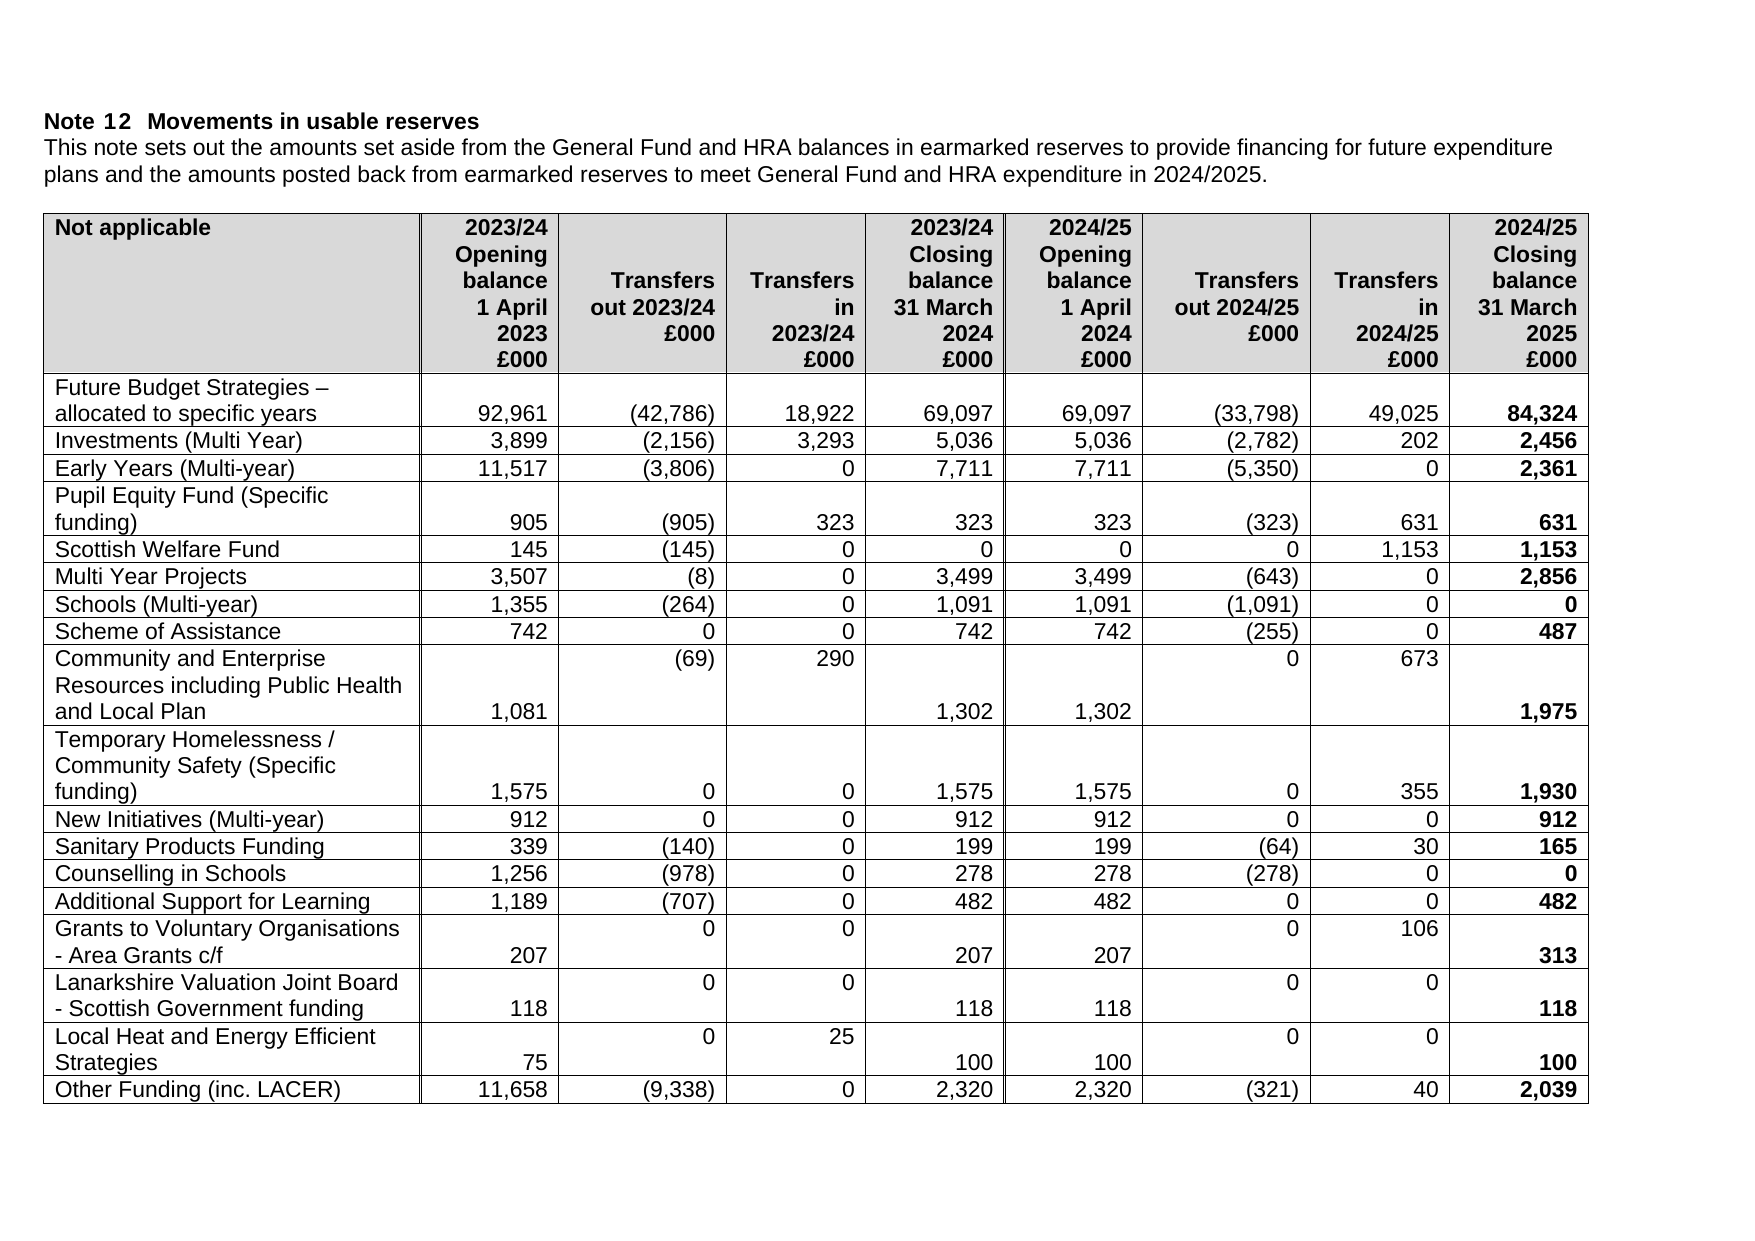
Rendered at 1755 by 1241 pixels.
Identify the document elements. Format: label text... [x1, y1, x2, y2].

table_cell (978) [559, 860, 726, 887]
table_cell 30 [1311, 833, 1449, 859]
table_cell 0 [1311, 969, 1449, 1022]
subtitle Note 12 Movements in usable reserves [44, 108, 1589, 134]
table_cell 25 [727, 1023, 865, 1075]
table_cell 0 [727, 563, 865, 589]
table_cell 207 [422, 915, 558, 968]
table_cell 49,025 [1311, 374, 1449, 426]
table_cell 1,302 [1006, 645, 1142, 724]
table_cell 1,930 [1450, 726, 1588, 804]
table_cell 0 [1143, 806, 1310, 832]
table_cell (8) [559, 563, 726, 589]
table_cell Multi Year Projects [44, 563, 419, 589]
table_cell 742 [1006, 618, 1142, 644]
table_cell 3,499 [866, 563, 1003, 589]
table_cell 1,189 [422, 888, 558, 914]
table_cell (1,091) [1143, 591, 1310, 617]
table_cell (255) [1143, 618, 1310, 644]
table_cell 0 [1143, 726, 1310, 804]
table_cell (264) [559, 591, 726, 617]
table_header Not applicable [44, 214, 419, 372]
table_header 2023/24 Opening balance 1 April 2023 £000 [422, 214, 558, 372]
table_cell 323 [727, 482, 865, 535]
table_cell Temporary Homelessness / Community Safety (Specific funding) [44, 726, 419, 804]
table_cell 5,036 [866, 427, 1003, 454]
table_cell 0 [1143, 915, 1310, 968]
table_cell Investments (Multi Year) [44, 427, 419, 454]
table_cell 487 [1450, 618, 1588, 644]
table_cell 118 [1450, 969, 1588, 1022]
table_cell 323 [866, 482, 1003, 535]
table_cell (64) [1143, 833, 1310, 859]
table_cell 92,961 [422, 374, 558, 426]
table_cell 290 [727, 645, 865, 724]
table_cell 69,097 [866, 374, 1003, 426]
table_cell 673 [1311, 645, 1449, 724]
table_cell (140) [559, 833, 726, 859]
table_cell 1,256 [422, 860, 558, 887]
table_cell (33,798) [1143, 374, 1310, 426]
table_cell Counselling in Schools [44, 860, 419, 887]
table_cell (9,338) [559, 1076, 726, 1103]
table_cell 339 [422, 833, 558, 859]
table_cell 2,361 [1450, 455, 1588, 481]
table_cell 1,153 [1311, 536, 1449, 562]
table_header Transfers out 2024/25 £000 [1143, 214, 1310, 372]
table_cell 0 [1143, 969, 1310, 1022]
table_cell 3,899 [422, 427, 558, 454]
table_cell 2,856 [1450, 563, 1588, 589]
table_cell New Initiatives (Multi-year) [44, 806, 419, 832]
table_cell 0 [727, 860, 865, 887]
table_cell 199 [1006, 833, 1142, 859]
table_cell 84,324 [1450, 374, 1588, 426]
table_cell 0 [559, 618, 726, 644]
table_cell 0 [727, 591, 865, 617]
table_cell 0 [559, 915, 726, 968]
table_cell 2,456 [1450, 427, 1588, 454]
table_cell 0 [559, 726, 726, 804]
table_cell 0 [1006, 536, 1142, 562]
table_header 2024/25 Closing balance 31 March 2025 £000 [1450, 214, 1588, 372]
table_cell 0 [727, 1076, 865, 1103]
table_cell 1,081 [422, 645, 558, 724]
table_cell 165 [1450, 833, 1588, 859]
table_cell 11,658 [422, 1076, 558, 1103]
table_cell 742 [866, 618, 1003, 644]
table_cell 0 [559, 969, 726, 1022]
table_cell 1,355 [422, 591, 558, 617]
table_cell 1,153 [1450, 536, 1588, 562]
table_cell 742 [422, 618, 558, 644]
table_cell 0 [1450, 860, 1588, 887]
table_cell 0 [1311, 455, 1449, 481]
table_cell Lanarkshire Valuation Joint Board - Scottish Government funding [44, 969, 419, 1022]
table_cell (321) [1143, 1076, 1310, 1103]
table_cell 0 [1143, 645, 1310, 724]
table_cell (707) [559, 888, 726, 914]
table_cell 1,302 [866, 645, 1003, 724]
table_cell Schools (Multi-year) [44, 591, 419, 617]
table_cell 482 [866, 888, 1003, 914]
table_cell 912 [1450, 806, 1588, 832]
table_cell 2,320 [866, 1076, 1003, 1103]
table_cell 0 [1311, 618, 1449, 644]
table_cell 0 [727, 833, 865, 859]
text This note sets out the amounts set aside from the General Fund and HRA balances in earmarked reserves to provide financing for future expenditure plans and the amounts posted back from earmarked reserves to meet General Fund and HRA expenditure in 2024/2025. [44, 134, 1589, 213]
table_cell 1,575 [1006, 726, 1142, 804]
table_cell Community and Enterprise Resources including Public Health and Local Plan [44, 645, 419, 724]
table_cell 118 [422, 969, 558, 1022]
table_cell 313 [1450, 915, 1588, 968]
table_cell 0 [1143, 536, 1310, 562]
table_cell Other Funding (inc. LACER) [44, 1076, 419, 1103]
table_cell 199 [866, 833, 1003, 859]
table_cell Local Heat and Energy Efficient Strategies [44, 1023, 419, 1075]
table_cell 1,975 [1450, 645, 1588, 724]
table_cell 912 [866, 806, 1003, 832]
table_cell 278 [1006, 860, 1142, 887]
table_cell 7,711 [866, 455, 1003, 481]
table_cell 118 [1006, 969, 1142, 1022]
table_header 2024/25 Opening balance 1 April 2024 £000 [1006, 214, 1142, 372]
table_cell 0 [866, 536, 1003, 562]
table_cell 912 [1006, 806, 1142, 832]
table_cell 1,091 [866, 591, 1003, 617]
table_cell (145) [559, 536, 726, 562]
table_cell 202 [1311, 427, 1449, 454]
table_cell 2,320 [1006, 1076, 1142, 1103]
table_header Transfers in 2024/25 £000 [1311, 214, 1449, 372]
table_cell 0 [1311, 888, 1449, 914]
table_cell 1,575 [422, 726, 558, 804]
table_cell (2,782) [1143, 427, 1310, 454]
table_cell 482 [1006, 888, 1142, 914]
table_cell 207 [866, 915, 1003, 968]
table_cell 0 [1311, 1023, 1449, 1075]
table_cell 118 [866, 969, 1003, 1022]
table_header Transfers in 2023/24 £000 [727, 214, 865, 372]
table_cell 5,036 [1006, 427, 1142, 454]
table_cell 75 [422, 1023, 558, 1075]
table_cell 18,922 [727, 374, 865, 426]
table_cell 69,097 [1006, 374, 1142, 426]
table_cell (3,806) [559, 455, 726, 481]
table_cell 0 [1311, 591, 1449, 617]
table_cell 0 [1450, 591, 1588, 617]
table_cell Additional Support for Learning [44, 888, 419, 914]
table_cell 3,507 [422, 563, 558, 589]
table_cell 905 [422, 482, 558, 535]
table_cell 0 [1311, 806, 1449, 832]
table_cell 11,517 [422, 455, 558, 481]
table_cell 145 [422, 536, 558, 562]
table_cell (2,156) [559, 427, 726, 454]
table_cell 40 [1311, 1076, 1449, 1103]
table_cell 7,711 [1006, 455, 1142, 481]
table_cell Early Years (Multi-year) [44, 455, 419, 481]
table_cell (643) [1143, 563, 1310, 589]
table_cell 100 [1006, 1023, 1142, 1075]
table_cell 106 [1311, 915, 1449, 968]
table_cell (323) [1143, 482, 1310, 535]
table_cell 631 [1450, 482, 1588, 535]
table_cell 3,293 [727, 427, 865, 454]
table_cell (905) [559, 482, 726, 535]
table_cell 278 [866, 860, 1003, 887]
table_cell 355 [1311, 726, 1449, 804]
table_cell 323 [1006, 482, 1142, 535]
table_cell (5,350) [1143, 455, 1310, 481]
table_cell 0 [559, 1023, 726, 1075]
table_cell 0 [727, 726, 865, 804]
table_cell Future Budget Strategies – allocated to specific years [44, 374, 419, 426]
table_cell (42,786) [559, 374, 726, 426]
table_cell 0 [1311, 563, 1449, 589]
table_cell 100 [866, 1023, 1003, 1075]
table_cell 207 [1006, 915, 1142, 968]
table_cell 1,091 [1006, 591, 1142, 617]
table_cell 482 [1450, 888, 1588, 914]
table_cell 0 [1311, 860, 1449, 887]
table_cell (69) [559, 645, 726, 724]
table_cell 0 [727, 806, 865, 832]
table_cell 0 [727, 536, 865, 562]
table_cell 3,499 [1006, 563, 1142, 589]
table_cell Sanitary Products Funding [44, 833, 419, 859]
table_cell (278) [1143, 860, 1310, 887]
table_cell 0 [727, 888, 865, 914]
table_cell 0 [1143, 1023, 1310, 1075]
table_cell Scottish Welfare Fund [44, 536, 419, 562]
table_cell Scheme of Assistance [44, 618, 419, 644]
table_cell 2,039 [1450, 1076, 1588, 1103]
table_header 2023/24 Closing balance 31 March 2024 £000 [866, 214, 1003, 372]
table_cell 0 [559, 806, 726, 832]
table_cell Grants to Voluntary Organisations - Area Grants c/f [44, 915, 419, 968]
table_cell 0 [1143, 888, 1310, 914]
table_cell 100 [1450, 1023, 1588, 1075]
table_cell 631 [1311, 482, 1449, 535]
table_cell 0 [727, 969, 865, 1022]
table_cell Pupil Equity Fund (Specific funding) [44, 482, 419, 535]
table_cell 912 [422, 806, 558, 832]
table_cell 0 [727, 455, 865, 481]
table_cell 1,575 [866, 726, 1003, 804]
table_header Transfers out 2023/24 £000 [559, 214, 726, 372]
table_cell 0 [727, 618, 865, 644]
table_cell 0 [727, 915, 865, 968]
